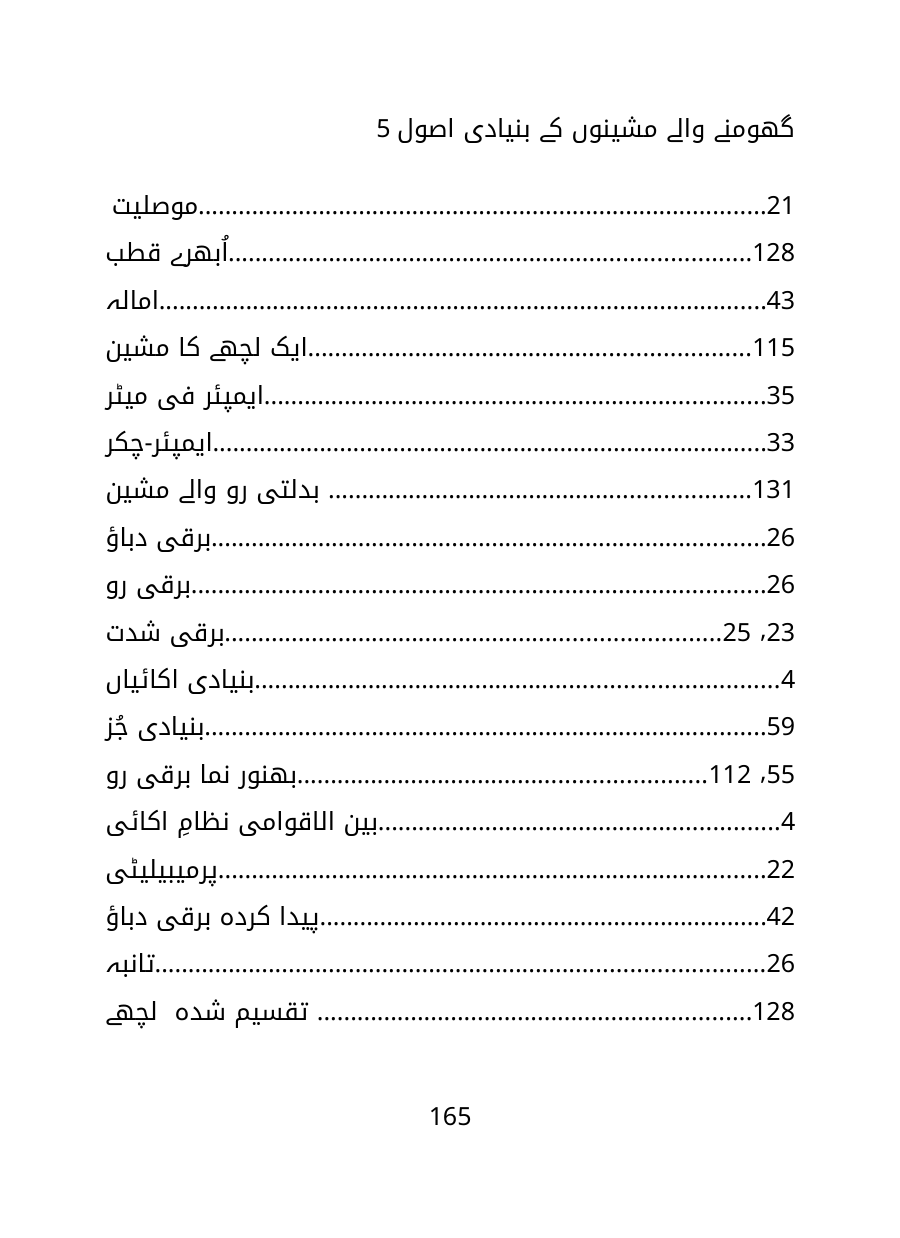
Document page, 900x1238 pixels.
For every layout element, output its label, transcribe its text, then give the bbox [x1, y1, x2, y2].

text موصلیت 21 [105, 182, 795, 230]
text بین الاقوامی نظامِ اکائی 4 [105, 798, 795, 846]
text پرمیبیلیٹی 22 [105, 846, 795, 893]
text امالہ 43 [105, 277, 795, 324]
text پیدا کردہ برقی دباؤ 42 [105, 893, 795, 941]
text ایمپئر-چکر 33 [105, 419, 795, 467]
text برقی شدت 23, 25 [105, 609, 795, 656]
text تانبہ 26 [105, 941, 795, 988]
text تقسیم شدہ لچھے 128 [105, 988, 795, 1036]
text بھنور نما برقی رو 55, 112 [105, 751, 795, 798]
text ایمپئر فی میٹر 35 [105, 372, 795, 419]
text برقی رو 26 [105, 562, 795, 609]
text بدلتی رو والے مشین 131 [105, 467, 795, 514]
text بنیادی اکائیاں 4 [105, 656, 795, 704]
text برقی دباؤ 26 [105, 514, 795, 562]
text بنیادی جُز 59 [105, 704, 795, 751]
text اُبھرے قطب 128 [105, 230, 795, 277]
text ایک لچھے کا مشین 115 [105, 324, 795, 372]
